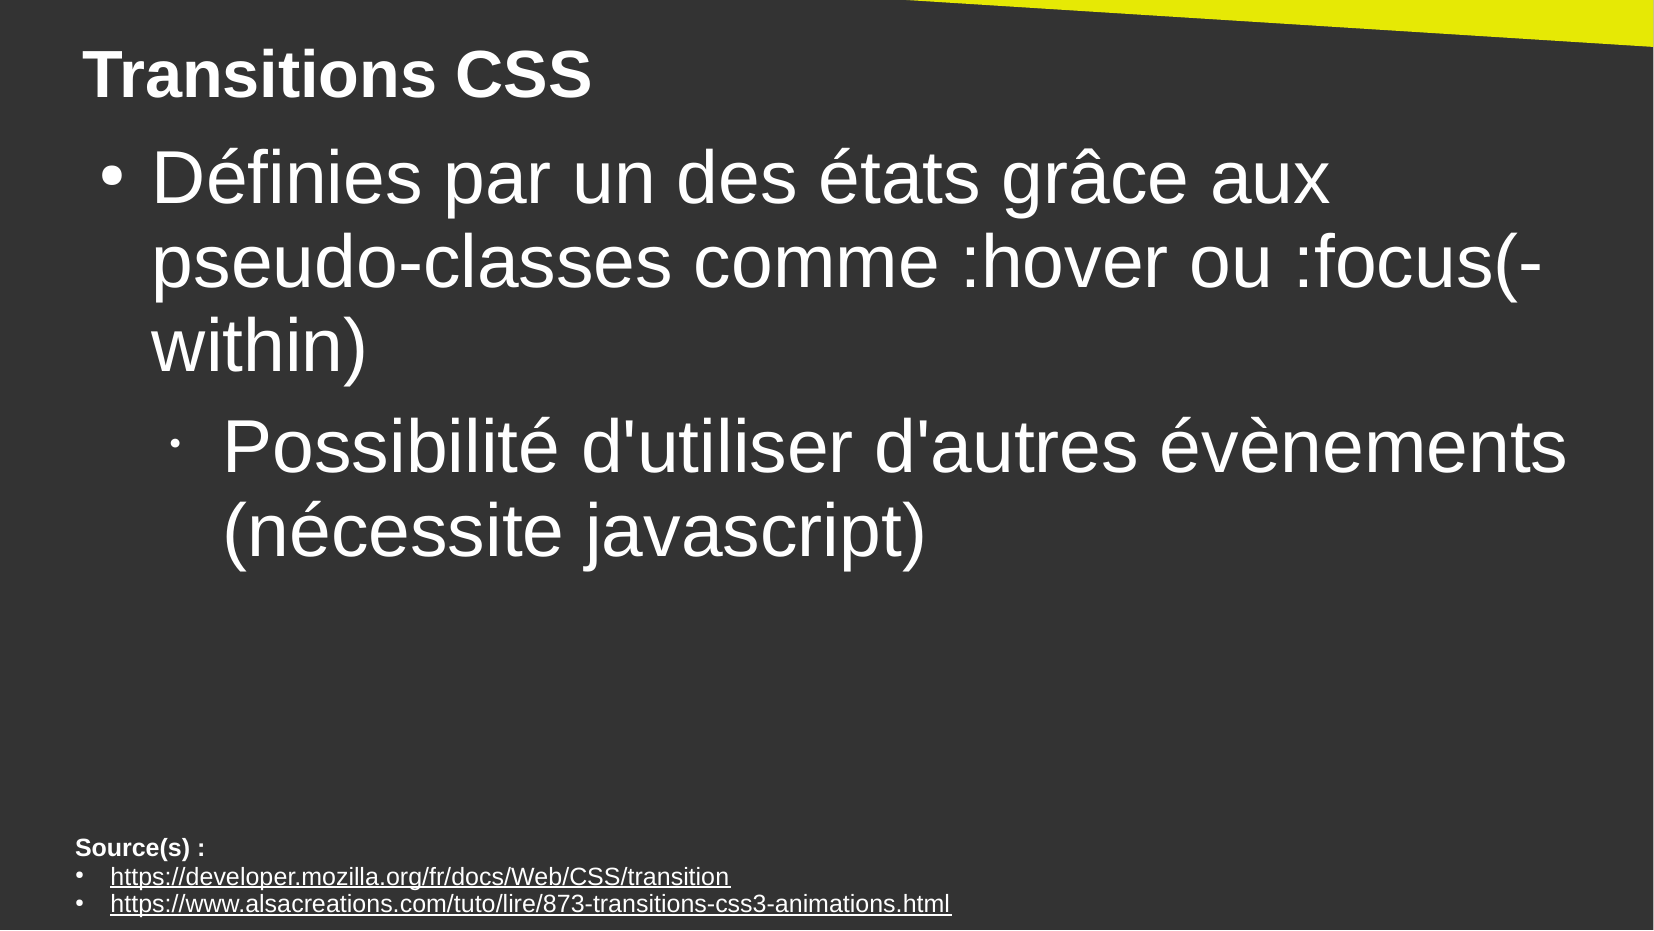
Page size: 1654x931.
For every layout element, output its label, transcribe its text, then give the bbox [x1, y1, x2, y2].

title Transitions CSS [82, 37, 1571, 114]
text_box [906, 0, 1654, 47]
text_box Source(s) : https://developer.mozilla.org/fr/docs/Web/CSS/transition https://www.alsacreations.com/tuto/lire/873-transitions-css3-animations.html [60, 826, 1546, 926]
list Définies par un des états grâce aux pseudo-classes comme :hover ou :focus(-within) Possibilité d'utiliser d'autres évènements (nécessite javascript) [80, 135, 1583, 691]
